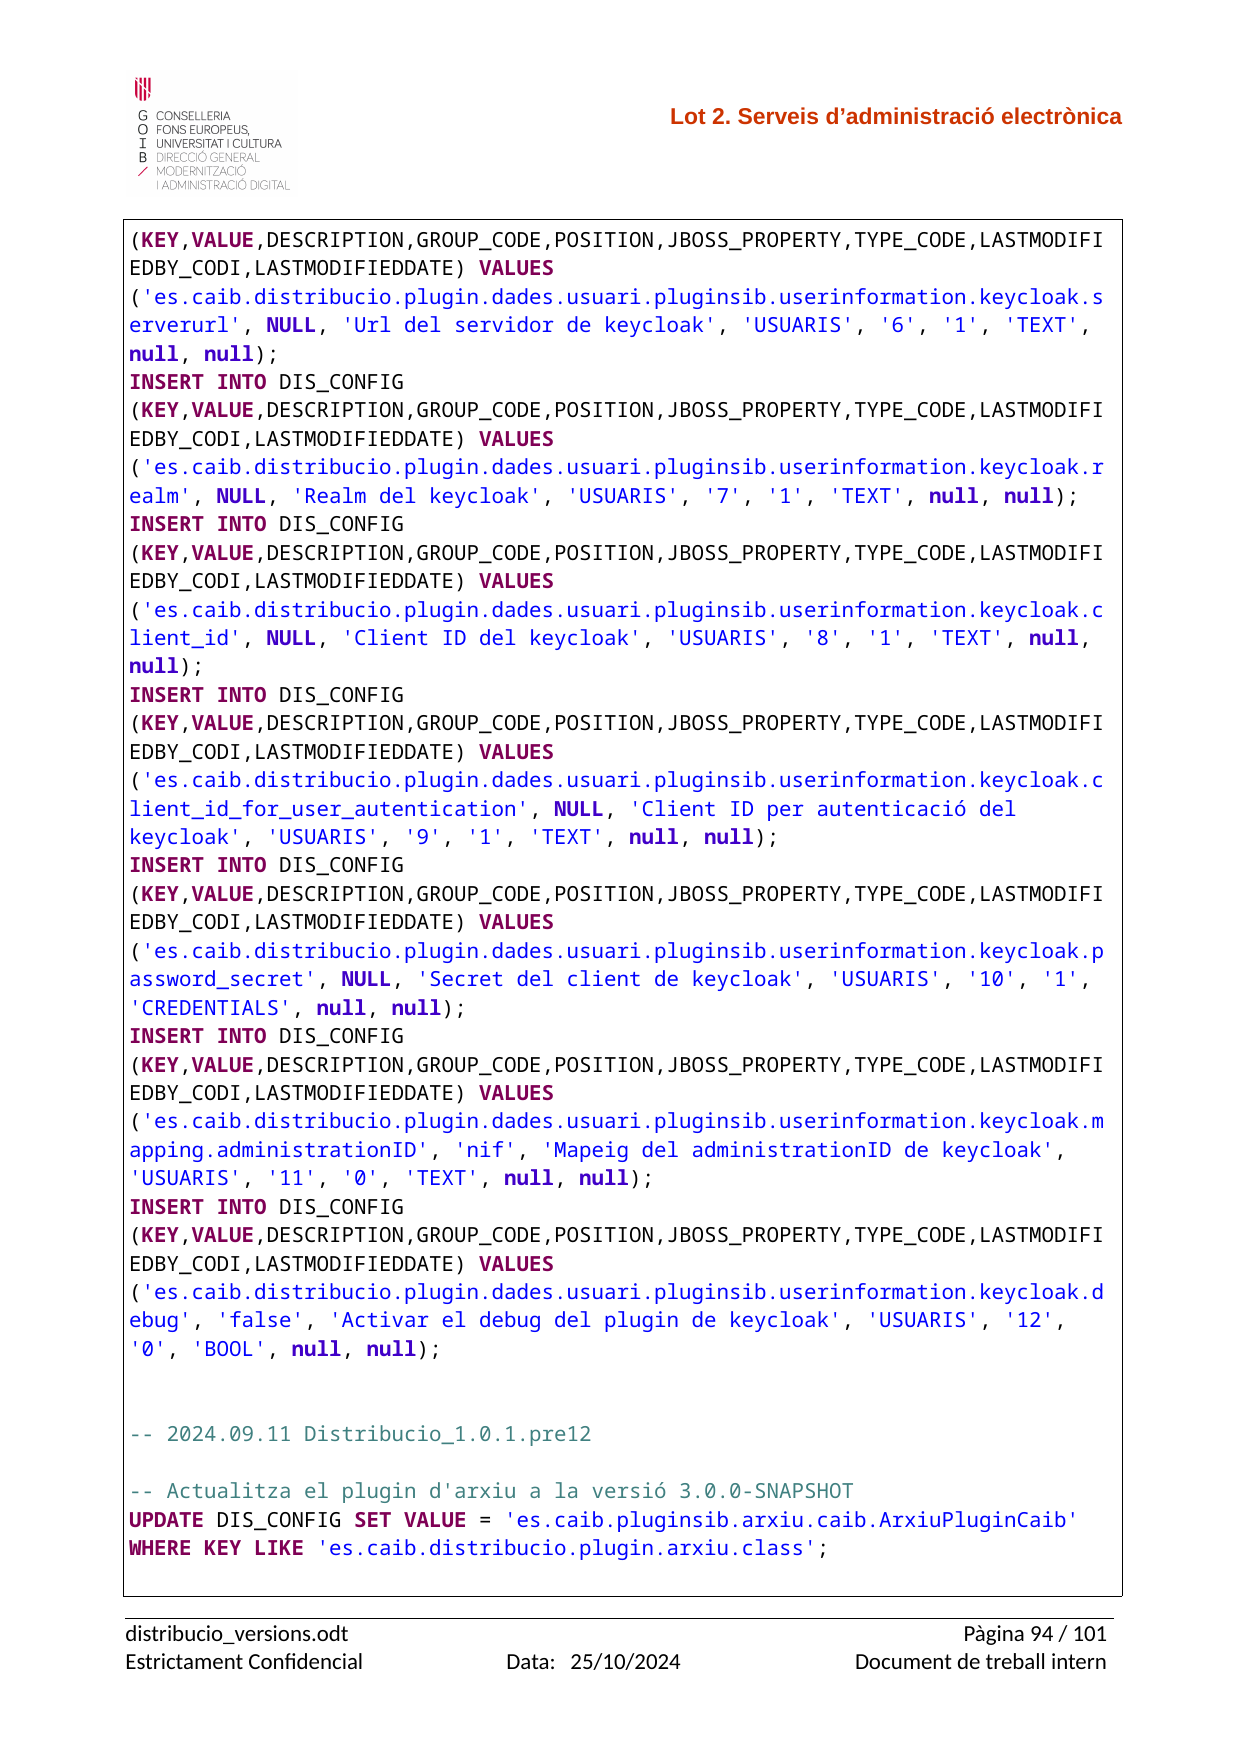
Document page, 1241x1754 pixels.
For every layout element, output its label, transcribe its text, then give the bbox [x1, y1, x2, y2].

table_header (KEY,VALUE,DESCRIPTION,GROUP_CODE,POSITION,JBOSS_PROPERTY,TYPE_CODE,LASTMODIFIEDBY_CODI,LASTMODIFIEDDATE) VALUES ('es.caib.distribucio.plugin.dades.usuari.pluginsib.userinformation.keycloak.serverurl', NULL, 'Url del servidor de keycloak', 'USUARIS', '6', '1', 'TEXT', null, null); INSERT INTO DIS_CONFIG (KEY,VALUE,DESCRIPTION,GROUP_CODE,POSITION,JBOSS_PROPERTY,TYPE_CODE,LASTMODIFIEDBY_CODI,LASTMODIFIEDDATE) VALUES ('es.caib.distribucio.plugin.dades.usuari.pluginsib.userinformation.keycloak.realm', NULL, 'Realm del keycloak', 'USUARIS', '7', '1', 'TEXT', null, null); INSERT INTO DIS_CONFIG (KEY,VALUE,DESCRIPTION,GROUP_CODE,POSITION,JBOSS_PROPERTY,TYPE_CODE,LASTMODIFIEDBY_CODI,LASTMODIFIEDDATE) VALUES ('es.caib.distribucio.plugin.dades.usuari.pluginsib.userinformation.keycloak.client_id', NULL, 'Client ID del keycloak', 'USUARIS', '8', '1', 'TEXT', null, null); INSERT INTO DIS_CONFIG (KEY,VALUE,DESCRIPTION,GROUP_CODE,POSITION,JBOSS_PROPERTY,TYPE_CODE,LASTMODIFIEDBY_CODI,LASTMODIFIEDDATE) VALUES ('es.caib.distribucio.plugin.dades.usuari.pluginsib.userinformation.keycloak.client_id_for_user_autentication', NULL, 'Client ID per autenticació del keycloak', 'USUARIS', '9', '1', 'TEXT', null, null); INSERT INTO DIS_CONFIG (KEY,VALUE,DESCRIPTION,GROUP_CODE,POSITION,JBOSS_PROPERTY,TYPE_CODE,LASTMODIFIEDBY_CODI,LASTMODIFIEDDATE) VALUES ('es.caib.distribucio.plugin.dades.usuari.pluginsib.userinformation.keycloak.password_secret', NULL, 'Secret del client de keycloak', 'USUARIS', '10', '1', 'CREDENTIALS', null, null); INSERT INTO DIS_CONFIG (KEY,VALUE,DESCRIPTION,GROUP_CODE,POSITION,JBOSS_PROPERTY,TYPE_CODE,LASTMODIFIEDBY_CODI,LASTMODIFIEDDATE) VALUES ('es.caib.distribucio.plugin.dades.usuari.pluginsib.userinformation.keycloak.mapping.administrationID', 'nif', 'Mapeig del administrationID de keycloak', 'USUARIS', '11', '0', 'TEXT', null, null); INSERT INTO DIS_CONFIG (KEY,VALUE,DESCRIPTION,GROUP_CODE,POSITION,JBOSS_PROPERTY,TYPE_CODE,LASTMODIFIEDBY_CODI,LASTMODIFIEDDATE) VALUES ('es.caib.distribucio.plugin.dades.usuari.pluginsib.userinformation.keycloak.debug', 'false', 'Activar el debug del plugin de keycloak', 'USUARIS', '12', '0', 'BOOL', null, null); -- 2024.09.11 Distribucio_1.0.1.pre12 -- Actualitza el plugin d'arxiu a la versió 3.0.0-SNAPSHOT UPDATE DIS_CONFIG SET VALUE = 'es.caib.pluginsib.arxiu.caib.ArxiuPluginCaib' WHERE KEY LIKE 'es.caib.distribucio.plugin.arxiu.class'; [124, 220, 1122, 1596]
picture [126, 70, 299, 197]
